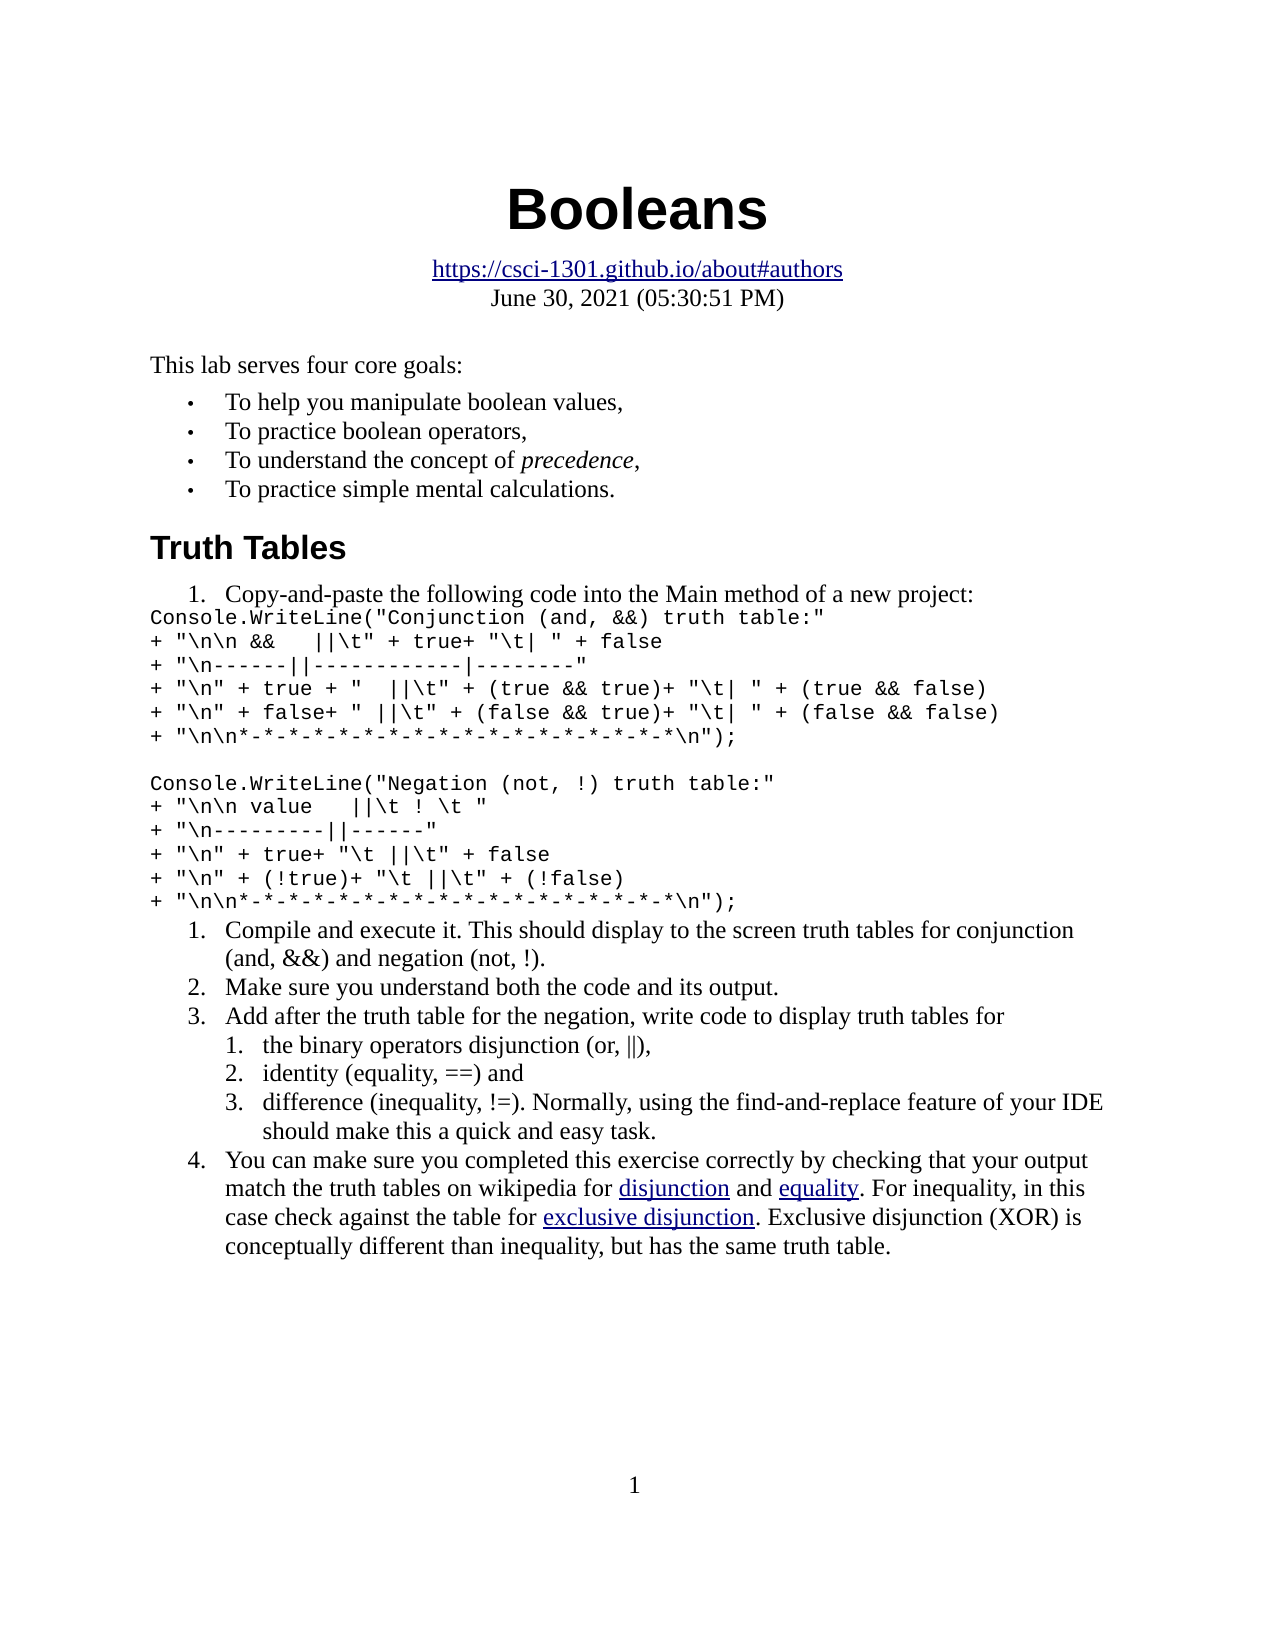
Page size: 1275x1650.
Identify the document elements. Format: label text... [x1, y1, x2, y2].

text Console.WriteLine("Negation (not, !) truth table:" [150, 773, 1125, 797]
text + "\n\n && ||\t" + true+ "\t| " + false [150, 631, 1125, 655]
list To practice boolean operators, [187, 416, 1125, 445]
list You can make sure you completed this exercise correctly by checking that your output match the truth tables on wikipedia for disjunction and equality. For inequality, in this case check against the table for exclusive disjunction. Exclusive disjunction (XOR) is conceptually different than inequality, but has the same truth table. [187, 1145, 1125, 1260]
list Compile and execute it. This should display to the screen truth tables for conjunction (and, &&) and negation (not, !). [187, 915, 1125, 972]
text + "\n---------||------" [150, 820, 1125, 844]
list Copy-and-paste the following code into the Main method of a new project: [187, 579, 1125, 607]
text Console.WriteLine("Conjunction (and, &&) truth table:" [150, 607, 1125, 631]
text + "\n\n*-*-*-*-*-*-*-*-*-*-*-*-*-*-*-*-*-*\n"); [150, 726, 1125, 749]
list Make sure you understand both the code and its output. [187, 972, 1125, 1001]
text This lab serves four core goals: [150, 350, 1125, 378]
text + "\n" + false+ " ||\t" + (false && true)+ "\t| " + (false && false) [150, 702, 1125, 726]
text + "\n------||------------|--------" [150, 655, 1125, 678]
text June 30, 2021 (05:30:51 PM) [150, 283, 1125, 312]
text https://csci-1301.github.io/about#authors [150, 254, 1125, 283]
text + "\n\n value ||\t ! \t " [150, 797, 1125, 820]
text + "\n\n*-*-*-*-*-*-*-*-*-*-*-*-*-*-*-*-*-*\n"); [150, 891, 1125, 915]
text + "\n" + true + " ||\t" + (true && true)+ "\t| " + (true && false) [150, 678, 1125, 702]
text + "\n" + true+ "\t ||\t" + false [150, 844, 1125, 867]
list difference (inequality, !=). Normally, using the find-and-replace feature of your IDE should make this a quick and easy task. [225, 1087, 1125, 1145]
list To understand the concept of precedence, [187, 445, 1125, 474]
text + "\n" + (!true)+ "\t ||\t" + (!false) [150, 867, 1125, 891]
list identity (equality, ==) and [225, 1058, 1125, 1087]
list Add after the truth table for the negation, write code to display truth tables for [187, 1001, 1125, 1030]
list the binary operators disjunction (or, ||), [225, 1030, 1125, 1058]
list To help you manipulate boolean values, [187, 387, 1125, 416]
subtitle Truth Tables [150, 527, 1125, 566]
list To practice simple mental calculations. [187, 474, 1125, 502]
title Booleans [150, 175, 1125, 242]
